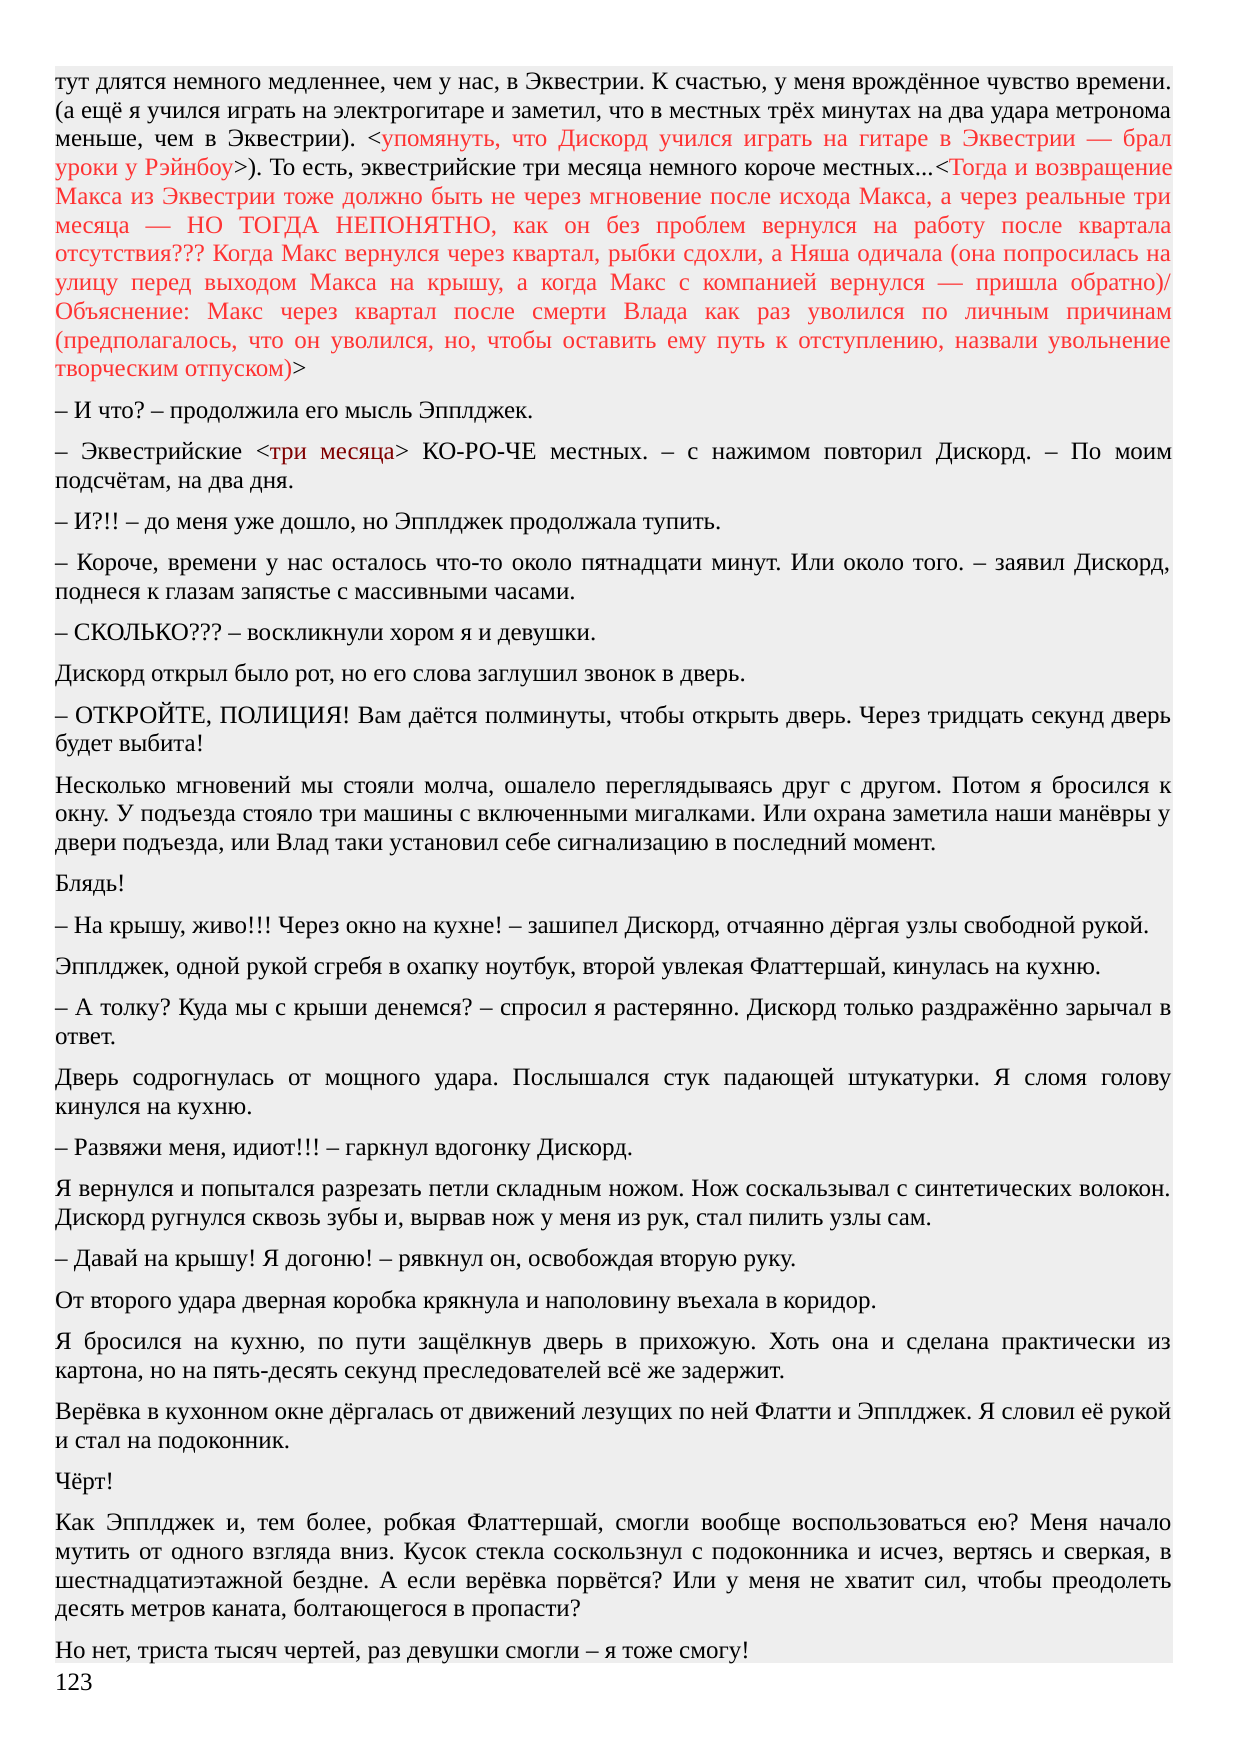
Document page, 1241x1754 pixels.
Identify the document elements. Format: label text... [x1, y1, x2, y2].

text Дверь содрогнулась от мощного удара. Послышался стук падающей штукатурки. Я сломя голову кинулся на кухню. [55, 1062, 1173, 1120]
text – А толку? Куда мы с крыши денемся? – спросил я растерянно. Дискорд только раздражённо зарычал в ответ. [55, 992, 1173, 1050]
text Я бросился на кухню, по пути защёлкнув дверь в прихожую. Хоть она и сделана практически из картона, но на пять-десять секунд преследователей всё же задержит. [55, 1326, 1173, 1383]
text – На крышу, живо!!! Через окно на кухне! – зашипел Дискорд, отчаянно дёргая узлы свободной рукой. [55, 910, 1173, 938]
text Как Эпплджек и, тем более, робкая Флаттершай, смогли вообще воспользоваться ею? Меня начало мутить от одного взгляда вниз. Кусок стекла соскользнул с подоконника и исчез, вертясь и сверкая, в шестнадцатиэтажной бездне. А если верёвка порвётся? Или у меня не хватит сил, чтобы преодолеть десять метров каната, болтающегося в пропасти? [55, 1507, 1173, 1622]
text – Давай на крышу! Я догоню! – рявкнул он, освобождая вторую руку. [55, 1243, 1173, 1272]
text Чёрт! [55, 1466, 1173, 1495]
text От второго удара дверная коробка крякнула и наполовину въехала в коридор. [55, 1285, 1173, 1313]
text Несколько мгновений мы стояли молча, ошалело переглядываясь друг с другом. Потом я бросился к окну. У подъезда стояло три машины с включенными мигалками. Или охрана заметила наши манёвры у двери подъезда, или Влад таки установил себе сигнализацию в последний момент. [55, 770, 1173, 856]
text тут длятся немного медленнее, чем у нас, в Эквестрии. К счастью, у меня врождённое чувство времени. (а ещё я учился играть на электрогитаре и заметил, что в местных трёх минутах на два удара метронома меньше, чем в Эквестрии). <упомянуть, что Дискорд учился играть на гитаре в Эквестрии — брал уроки у Рэйнбоу>). То есть, эквестрийские три месяца немного короче местных...<Тогда и возвращение Макса из Эквестрии тоже должно быть не через мгновение после исхода Макса, а через реальные три месяца — НО ТОГДА НЕПОНЯТНО, как он без проблем вернулся на работу после квартала отсутствия??? Когда Макс вернулся через квартал, рыбки сдохли, а Няша одичала (она попросилась на улицу перед выходом Макса на крышу, а когда Макс с компанией вернулся — пришла обратно)/ Объяснение: Макс через квартал после смерти Влада как раз уволился по личным причинам (предполагалось, что он уволился, но, чтобы оставить ему путь к отступлению, назвали увольнение творческим отпуском)> [55, 66, 1173, 382]
text Я вернулся и попытался разрезать петли складным ножом. Нож соскальзывал с синтетических волокон. Дискорд ругнулся сквозь зубы и, вырвав нож у меня из рук, стал пилить узлы сам. [55, 1173, 1173, 1231]
text – Короче, времени у нас осталось что-то около пятнадцати минут. Или около того. – заявил Дискорд, поднеся к глазам запястье с массивными часами. [55, 547, 1173, 605]
text – Эквестрийские <три месяца> КО-РО-ЧЕ местных. – с нажимом повторил Дискорд. – По моим подсчётам, на два дня. [55, 436, 1173, 493]
text Верёвка в кухонном окне дёргалась от движений лезущих по ней Флатти и Эпплджек. Я словил её рукой и стал на подоконник. [55, 1396, 1173, 1453]
text Эпплджек, одной рукой сгребя в охапку ноутбук, второй увлекая Флаттершай, кинулась на кухню. [55, 951, 1173, 980]
text Блядь! [55, 868, 1173, 897]
text Дискорд открыл было рот, но его слова заглушил звонок в дверь. [55, 658, 1173, 687]
text – И?!! – до меня уже дошло, но Эпплджек продолжала тупить. [55, 506, 1173, 535]
text – ОТКРОЙТЕ, ПОЛИЦИЯ! Вам даётся полминуты, чтобы открыть дверь. Через тридцать секунд дверь будет выбита! [55, 700, 1173, 757]
text – Развяжи меня, идиот!!! – гаркнул вдогонку Дискорд. [55, 1132, 1173, 1161]
text – И что? – продолжила его мысль Эпплджек. [55, 395, 1173, 423]
text – СКОЛЬКО??? – воскликнули хором я и девушки. [55, 617, 1173, 646]
text Но нет, триста тысяч чертей, раз девушки смогли – я тоже смогу! [55, 1635, 1173, 1663]
